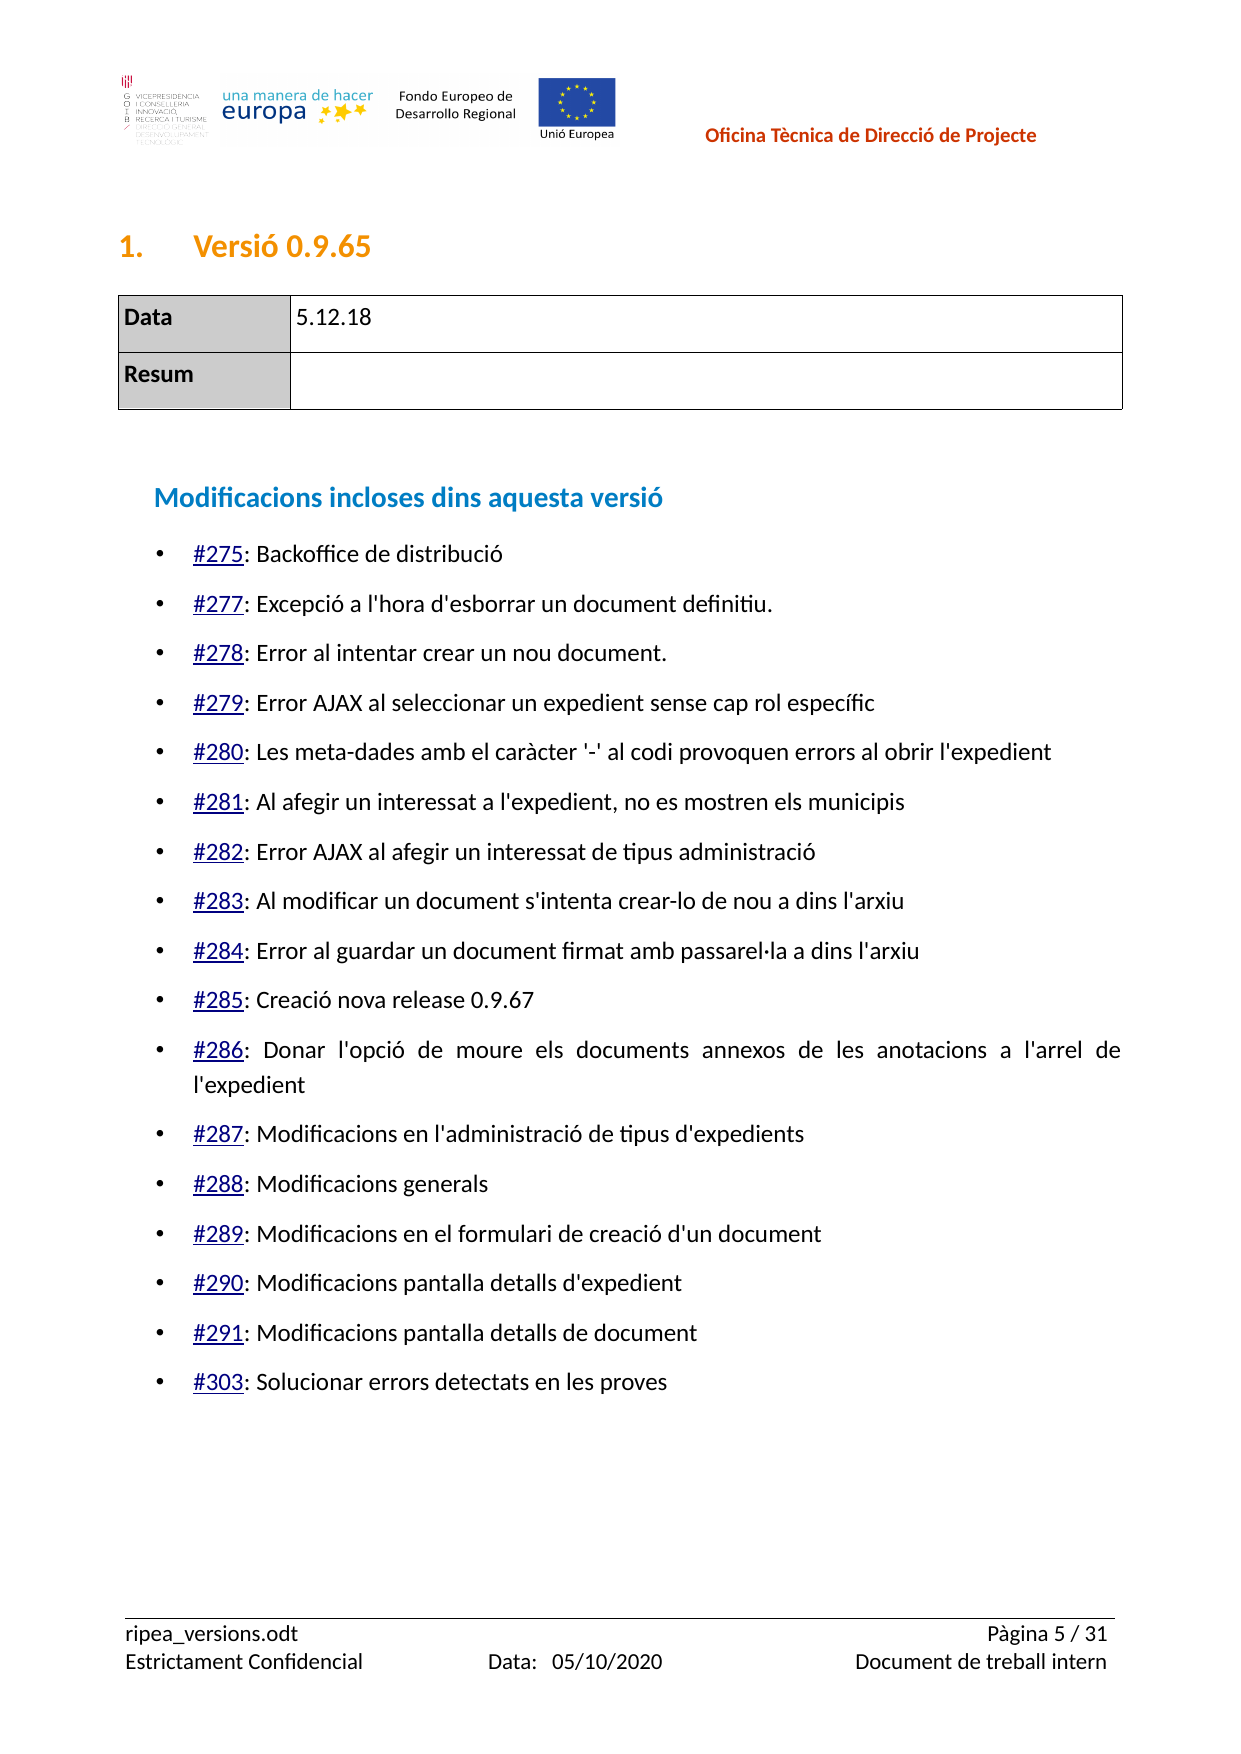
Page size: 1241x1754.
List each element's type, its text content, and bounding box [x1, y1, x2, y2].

list #287: Modificacions en l'administració de tipus d'expedients [156, 1118, 1122, 1149]
table_cell Resum [119, 353, 290, 408]
list #285: Creació nova release 0.9.67 [156, 984, 1122, 1015]
list #286: Donar l'opció de moure els documents annexos de les anotacions a l'arrel de l'expedient [156, 1034, 1122, 1099]
list #284: Error al guardar un document firmat amb passarel·la a dins l'arxiu [156, 935, 1122, 965]
list #281: Al afegir un interessat a l'expedient, no es mostren els municipis [156, 786, 1122, 817]
list #277: Excepció a l'hora d'esborrar un document definitiu. [156, 588, 1122, 618]
list #289: Modificacions en el formulari de creació d'un document [156, 1218, 1122, 1248]
list #291: Modificacions pantalla detalls de document [156, 1317, 1122, 1347]
list #279: Error AJAX al seleccionar un expedient sense cap rol específic [156, 687, 1122, 717]
list #280: Les meta-dades amb el caràcter '-' al codi provoquen errors al obrir l'expedient [156, 736, 1122, 767]
list #282: Error AJAX al afegir un interessat de tipus administració [156, 836, 1122, 866]
picture [219, 73, 621, 147]
list #278: Error al intentar crear un nou document. [156, 637, 1122, 668]
table_cell [291, 353, 1122, 408]
subtitle Modificacions incloses dins aquesta versió [153, 479, 1122, 514]
list #283: Al modificar un document s'intenta crear-lo de nou a dins l'arxiu [156, 885, 1122, 916]
list #303: Solucionar errors detectats en les proves [156, 1366, 1122, 1397]
picture [118, 73, 213, 147]
list #288: Modificacions generals [156, 1168, 1122, 1199]
table_header 5.12.18 [291, 296, 1122, 352]
subtitle Versió 0.9.65 [118, 225, 1122, 266]
list #290: Modificacions pantalla detalls d'expedient [156, 1267, 1122, 1298]
table_header Data [119, 296, 290, 352]
list #275: Backoffice de distribució [156, 538, 1122, 569]
